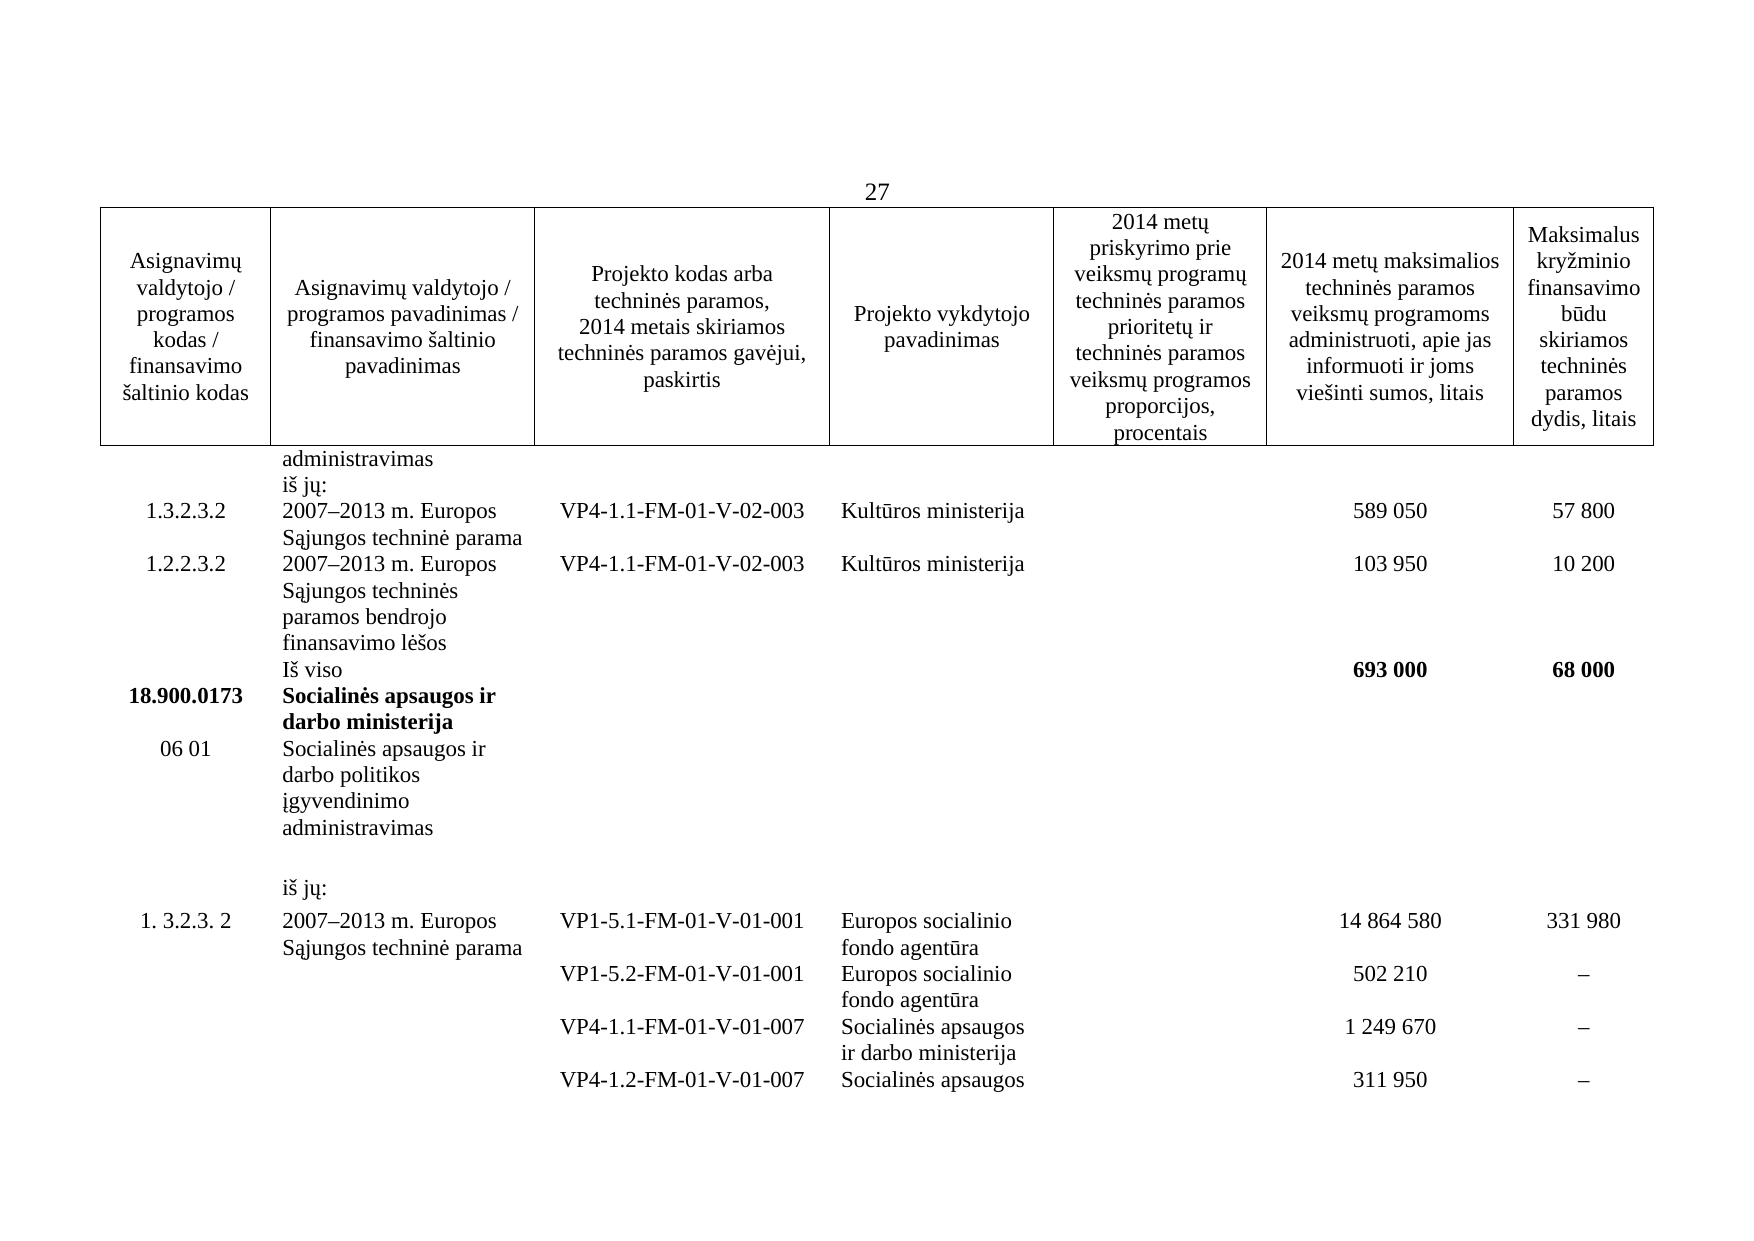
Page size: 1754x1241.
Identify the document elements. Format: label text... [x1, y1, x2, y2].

table_cell [1054, 900, 1267, 960]
table_cell Socialinės apsaugos ir darbo politikos įgyvendinimo administravimas [271, 735, 534, 840]
table_cell VP1-5.1-FM-01-V-01-001 [534, 900, 829, 960]
table_cell [1267, 840, 1514, 867]
table_cell 06 01 [100, 735, 271, 867]
table_cell [534, 471, 829, 498]
table_cell iš jų: [271, 471, 534, 498]
table_cell – [1514, 960, 1653, 1013]
table_cell Europos socialinio fondo agentūra [830, 960, 1054, 1013]
table_cell [1054, 682, 1267, 735]
table_cell [1267, 682, 1514, 735]
table_cell [1267, 735, 1514, 840]
table_cell VP4-1.1-FM-01-V-02-003 [534, 498, 829, 550]
table_cell [100, 1013, 271, 1092]
table_cell [100, 471, 271, 498]
table_cell VP4-1.2-FM-01-V-01-007 [534, 1066, 829, 1092]
table_cell 331 980 [1514, 900, 1653, 960]
table_cell [1514, 471, 1653, 498]
table_cell [534, 867, 829, 900]
table_cell [830, 682, 1054, 735]
table_cell [830, 446, 1054, 471]
table_cell Kultūros ministerija [830, 550, 1054, 656]
table_cell [830, 840, 1054, 867]
table_cell [1054, 840, 1267, 867]
table_cell 57 800 [1514, 498, 1653, 550]
table_cell VP1-5.2-FM-01-V-01-001 [534, 960, 829, 1013]
table_header Projekto kodas arba techninės paramos, 2014 metais skiriamos techninės paramos gavėjui, paskirtis [535, 208, 829, 445]
table_cell administravimas [271, 446, 534, 471]
table_cell 1. 3.2.3. 2 [100, 900, 271, 960]
table_cell [1054, 550, 1267, 656]
table_cell VP4-1.1-FM-01-V-01-007 [534, 1013, 829, 1066]
table_cell 2007–2013 m. Europos Sąjungos techninės paramos bendrojo finansavimo lėšos [271, 550, 534, 656]
table_cell [1514, 446, 1653, 471]
table_cell [830, 735, 1054, 840]
table_cell 10 200 [1514, 550, 1653, 656]
table_cell iš jų: [271, 867, 534, 900]
table_cell Socialinės apsaugos ir darbo ministerija [271, 682, 534, 735]
table_cell 589 050 [1267, 498, 1514, 550]
table_cell Kultūros ministerija [830, 498, 1054, 550]
table_cell [1054, 735, 1267, 840]
table_cell 18.900.0173 [100, 682, 271, 735]
table_cell [830, 867, 1054, 900]
table_cell [1514, 682, 1653, 735]
table_cell 103 950 [1267, 550, 1514, 656]
table_cell 1.3.2.3.2 [100, 498, 271, 550]
table_cell 14 864 580 [1267, 900, 1514, 960]
table_cell Iš viso [271, 656, 534, 682]
table_cell [100, 446, 271, 471]
table_header 2014 metų priskyrimo prie veiksmų programų techninės paramos prioritetų ir techninės paramos veiksmų programos proporcijos, procentais [1054, 208, 1266, 445]
table_cell [1267, 867, 1514, 900]
table_cell VP4-1.1-FM-01-V-02-003 [534, 550, 829, 656]
table_cell – [1514, 1066, 1653, 1092]
table_cell 311 950 [1267, 1066, 1514, 1092]
table_cell [1514, 735, 1653, 840]
table_cell 1 249 670 [1267, 1013, 1514, 1066]
table_cell [1267, 446, 1514, 471]
table_cell [1514, 840, 1653, 867]
table_cell [1267, 471, 1514, 498]
table_cell [830, 656, 1054, 682]
table_cell [100, 960, 271, 1013]
table_cell Europos socialinio fondo agentūra [830, 900, 1054, 960]
table_cell 693 000 [1267, 656, 1514, 682]
table_cell [100, 656, 271, 682]
table_cell 502 210 [1267, 960, 1514, 1013]
table_cell [1054, 446, 1267, 471]
table_header Asignavimų valdytojo / programos pavadinimas / finansavimo šaltinio pavadinimas [271, 208, 534, 445]
table_cell [271, 840, 534, 867]
table_cell [1054, 867, 1267, 900]
table_cell [534, 656, 829, 682]
table_cell 1.2.2.3.2 [100, 550, 271, 656]
table_header Projekto vykdytojo pavadinimas [830, 208, 1053, 445]
table_cell [1054, 471, 1267, 498]
table_cell [1054, 656, 1267, 682]
table_cell 2007–2013 m. Europos Sąjungos techninė parama [271, 498, 534, 550]
table_cell [534, 840, 829, 867]
table_cell Socialinės apsaugos ir darbo ministerija [830, 1013, 1054, 1066]
table_header Asignavimų valdytojo / programos kodas / finansavimo šaltinio kodas [101, 208, 270, 445]
table_cell [100, 867, 271, 900]
table_cell Socialinės apsaugos [830, 1066, 1054, 1092]
table_cell 68 000 [1514, 656, 1653, 682]
table_cell 2007–2013 m. Europos Sąjungos techninė parama [271, 900, 534, 960]
table_cell [534, 735, 829, 840]
table_header 2014 metų maksimalios techninės paramos veiksmų programoms administruoti, apie jas informuoti ir joms viešinti sumos, litais [1267, 208, 1513, 445]
table_cell [271, 960, 534, 1013]
table_cell [534, 682, 829, 735]
table_cell [271, 1013, 534, 1092]
table_cell [1054, 498, 1267, 550]
table_cell [1514, 867, 1653, 900]
table_cell [1054, 1013, 1267, 1066]
table_cell – [1514, 1013, 1653, 1066]
table_cell [534, 446, 829, 471]
table_header Maksimalus kryžminio finansavimo būdu skiriamos techninės paramos dydis, litais [1514, 208, 1653, 445]
table_cell [1054, 960, 1267, 1013]
table_cell [830, 471, 1054, 498]
table_cell [1054, 1066, 1267, 1092]
